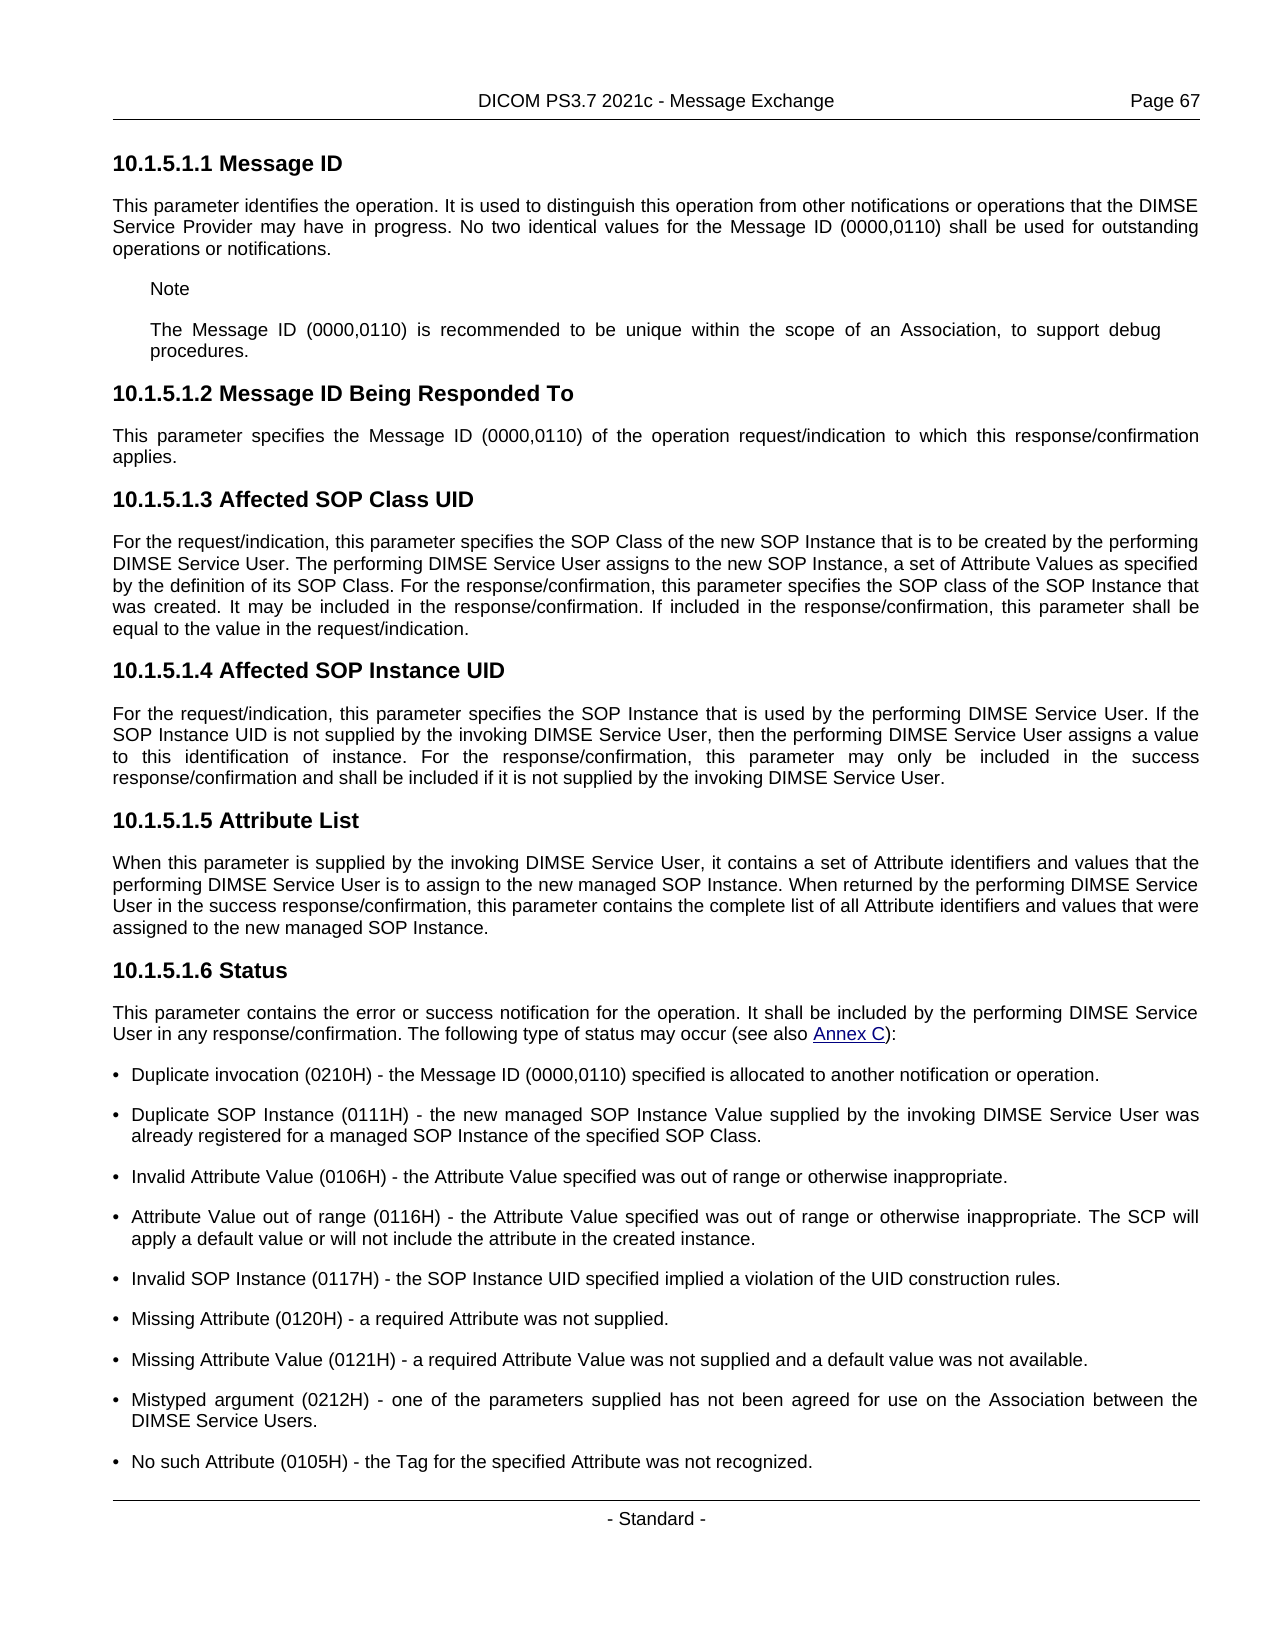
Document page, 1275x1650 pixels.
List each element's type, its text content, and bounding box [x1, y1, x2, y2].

text • Invalid SOP Instance (0117H) - the SOP Instance UID specified implied a violation of the UID construction rules. [112, 1268, 1200, 1289]
text This parameter contains the error or success notification for the operation. It shall be included by the performing DIMSE Service User in any response/confirmation. The following type of status may occur (see also Annex C): [112, 1002, 1200, 1045]
text 10.1.5.1.4 Affected SOP Instance UID [112, 658, 1200, 684]
text This parameter identifies the operation. It is used to distinguish this operation from other notifications or operations that the DIMSE Service Provider may have in progress. No two identical values for the Message ID (0000,0110) shall be used for outstanding operations or notifications. [112, 194, 1200, 259]
text • Mistyped argument (0212H) - one of the parameters supplied has not been agreed for use on the Association between the DIMSE Service Users. [112, 1389, 1200, 1432]
text This parameter specifies the Message ID (0000,0110) of the operation request/indication to which this response/confirmation applies. [112, 425, 1200, 468]
text 10.1.5.1.1 Message ID [112, 150, 1200, 176]
text 10.1.5.1.3 Affected SOP Class UID [112, 487, 1200, 512]
text Note [150, 278, 1162, 299]
text • Invalid Attribute Value (0106H) - the Attribute Value specified was out of range or otherwise inappropriate. [112, 1166, 1200, 1187]
text 10.1.5.1.6 Status [112, 957, 1200, 983]
text • Duplicate SOP Instance (0111H) - the new managed SOP Instance Value supplied by the invoking DIMSE Service User was already registered for a managed SOP Instance of the specified SOP Class. [112, 1104, 1200, 1147]
text For the request/indication, this parameter specifies the SOP Instance that is used by the performing DIMSE Service User. If the SOP Instance UID is not supplied by the invoking DIMSE Service User, then the performing DIMSE Service User assigns a value to this identification of instance. For the response/confirmation, this parameter may only be included in the success response/confirmation and shall be included if it is not supplied by the invoking DIMSE Service User. [112, 702, 1200, 789]
text • Duplicate invocation (0210H) - the Message ID (0000,0110) specified is allocated to another notification or operation. [112, 1063, 1200, 1085]
text For the request/indication, this parameter specifies the SOP Class of the new SOP Instance that is to be created by the performing DIMSE Service User. The performing DIMSE Service User assigns to the new SOP Instance, a set of Attribute Values as specified by the definition of its SOP Class. For the response/confirmation, this parameter specifies the SOP class of the SOP Instance that was created. It may be included in the response/confirmation. If included in the response/confirmation, this parameter shall be equal to the value in the request/indication. [112, 531, 1200, 639]
text • No such Attribute (0105H) - the Tag for the specified Attribute was not recognized. [112, 1451, 1200, 1472]
text When this parameter is supplied by the invoking DIMSE Service User, it contains a set of Attribute identifiers and values that the performing DIMSE Service User is to assign to the new managed SOP Instance. When returned by the performing DIMSE Service User in the success response/confirmation, this parameter contains the complete list of all Attribute identifiers and values that were assigned to the new managed SOP Instance. [112, 852, 1200, 938]
text 10.1.5.1.2 Message ID Being Responded To [112, 380, 1200, 406]
text The Message ID (0000,0110) is recommended to be unique within the scope of an Association, to support debug procedures. [150, 318, 1162, 361]
text • Attribute Value out of range (0116H) - the Attribute Value specified was out of range or otherwise inappropriate. The SCP will apply a default value or will not include the attribute in the created instance. [112, 1206, 1200, 1249]
text • Missing Attribute (0120H) - a required Attribute was not supplied. [112, 1308, 1200, 1330]
text • Missing Attribute Value (0121H) - a required Attribute Value was not supplied and a default value was not available. [112, 1348, 1200, 1370]
text 10.1.5.1.5 Attribute List [112, 807, 1200, 833]
